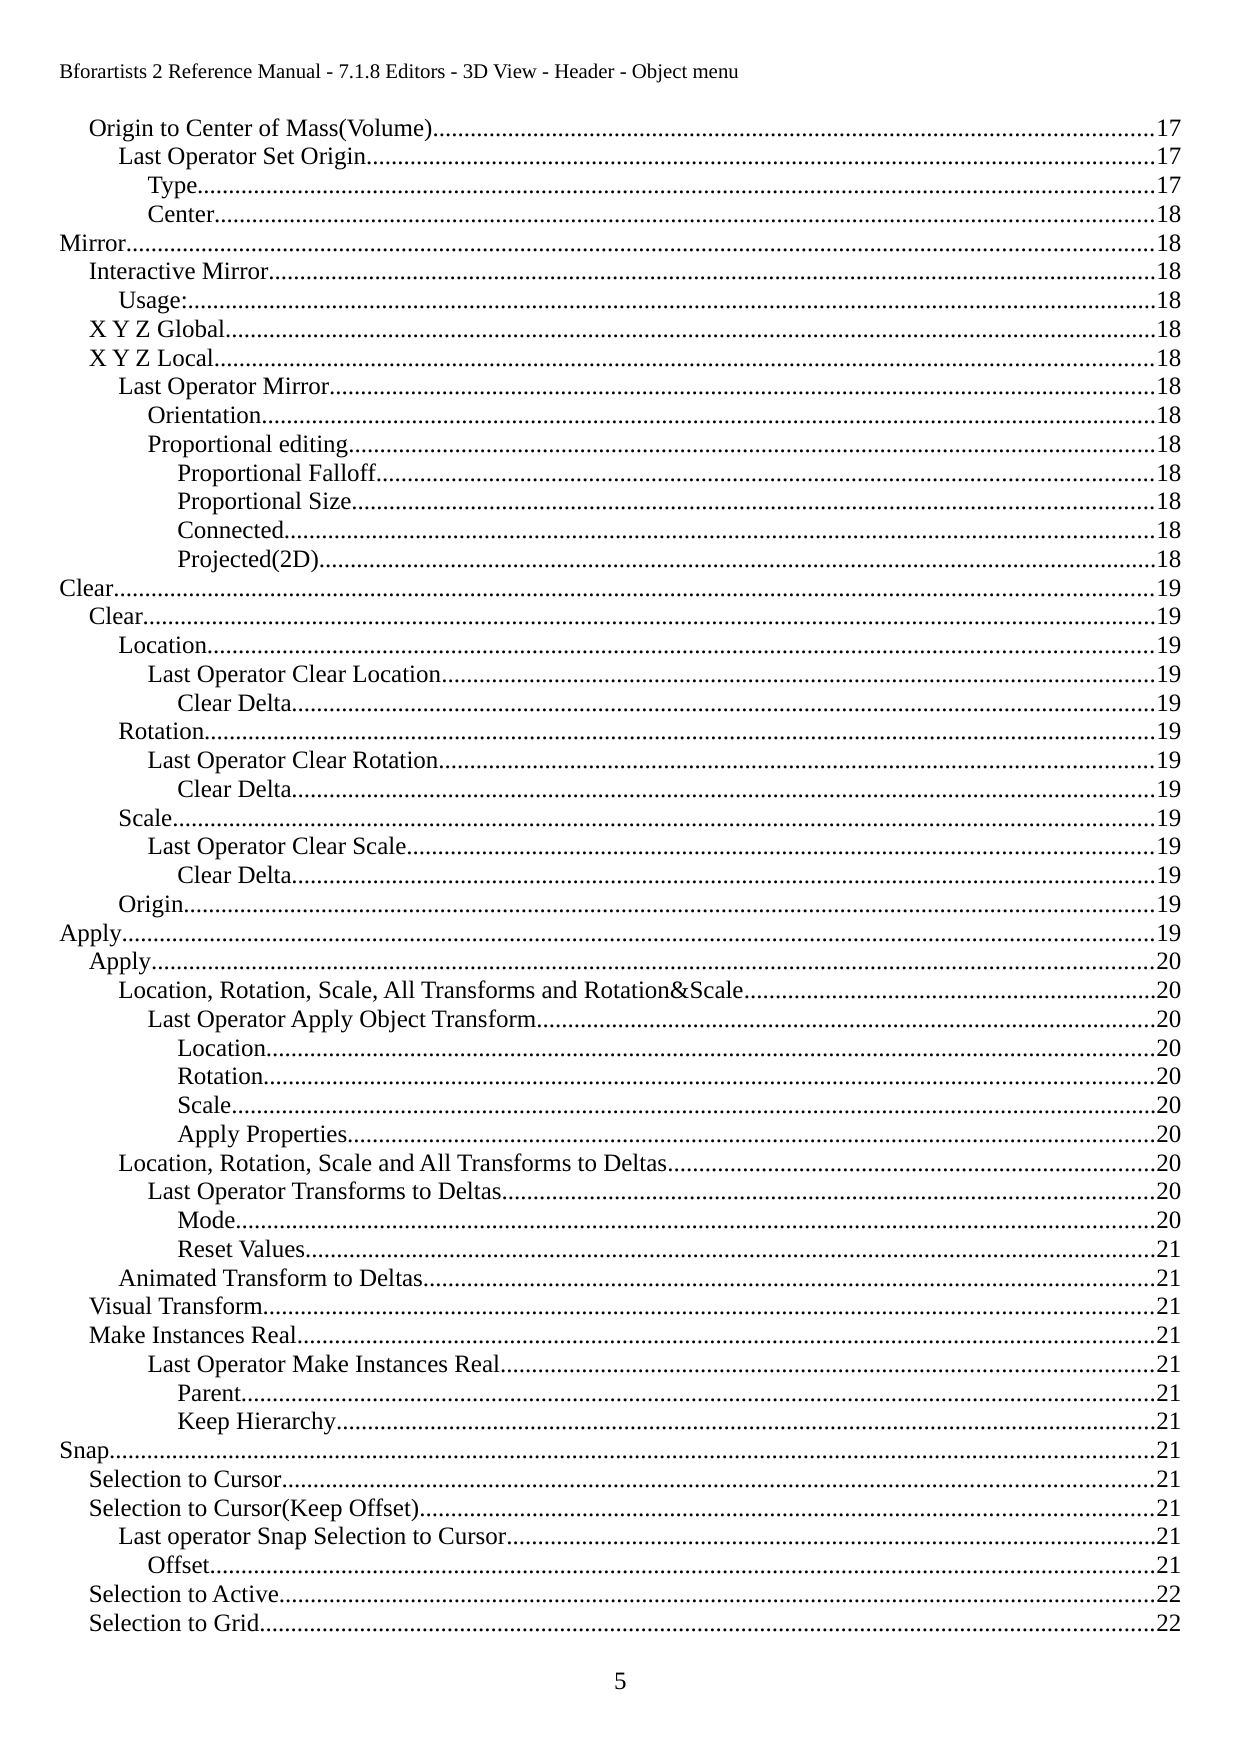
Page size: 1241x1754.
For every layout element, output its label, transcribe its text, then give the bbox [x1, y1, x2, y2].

text Location, Rotation, Scale, All Transforms and Rotation&Scale 20 [118, 975, 1181, 1004]
text Apply 19 [59, 918, 1181, 946]
text Reset Values 21 [177, 1234, 1181, 1263]
text Keep Hierarchy 21 [177, 1406, 1181, 1435]
text Last Operator Mirror 18 [118, 371, 1181, 400]
text Selection to Active 22 [88, 1579, 1181, 1608]
text Location 20 [177, 1033, 1181, 1061]
text Location, Rotation, Scale and All Transforms to Deltas 20 [118, 1148, 1181, 1176]
text Snap 21 [59, 1435, 1181, 1464]
text Last Operator Clear Location 19 [147, 659, 1181, 688]
text Center 18 [147, 199, 1181, 228]
text Scale 20 [177, 1090, 1181, 1119]
text Make Instances Real 21 [88, 1320, 1181, 1349]
text Rotation 20 [177, 1061, 1181, 1090]
text Clear Delta 19 [177, 688, 1181, 716]
text X Y Z Global 18 [88, 314, 1181, 343]
text Selection to Cursor(Keep Offset) 21 [88, 1493, 1181, 1521]
text Mirror 18 [59, 228, 1181, 256]
text Last Operator Clear Rotation 19 [147, 745, 1181, 774]
text Animated Transform to Deltas 21 [118, 1263, 1181, 1291]
text Last Operator Make Instances Real 21 [147, 1349, 1181, 1378]
text Connected 18 [177, 515, 1181, 544]
text Clear 19 [88, 601, 1181, 630]
text Rotation 19 [118, 716, 1181, 745]
text Last Operator Set Origin 17 [118, 141, 1181, 170]
text Mode 20 [177, 1205, 1181, 1234]
text Scale 19 [118, 803, 1181, 831]
text Apply 20 [88, 946, 1181, 975]
text Visual Transform 21 [88, 1291, 1181, 1320]
text Type 17 [147, 170, 1181, 199]
text Orientation 18 [147, 400, 1181, 429]
text Projected(2D) 18 [177, 544, 1181, 573]
text Clear Delta 19 [177, 774, 1181, 803]
text Parent 21 [177, 1378, 1181, 1406]
text Usage: 18 [118, 285, 1181, 314]
text Interactive Mirror 18 [88, 256, 1181, 285]
text Last Operator Transforms to Deltas 20 [147, 1176, 1181, 1205]
text Proportional Size 18 [177, 486, 1181, 515]
text Last Operator Apply Object Transform. 20 [147, 1004, 1181, 1033]
text X Y Z Local 18 [88, 343, 1181, 371]
text Clear Delta 19 [177, 860, 1181, 889]
text Last operator Snap Selection to Cursor 21 [118, 1521, 1181, 1550]
text Selection to Grid 22 [88, 1608, 1181, 1636]
text Location 19 [118, 630, 1181, 659]
text Proportional editing 18 [147, 429, 1181, 458]
text Selection to Cursor 21 [88, 1464, 1181, 1493]
text Clear 19 [59, 573, 1181, 601]
text Offset 21 [147, 1550, 1181, 1579]
text Origin to Center of Mass(Volume) 17 [88, 113, 1181, 141]
text Last Operator Clear Scale 19 [147, 831, 1181, 860]
text Proportional Falloff 18 [177, 458, 1181, 486]
text Origin 19 [118, 889, 1181, 918]
text Apply Properties 20 [177, 1119, 1181, 1148]
